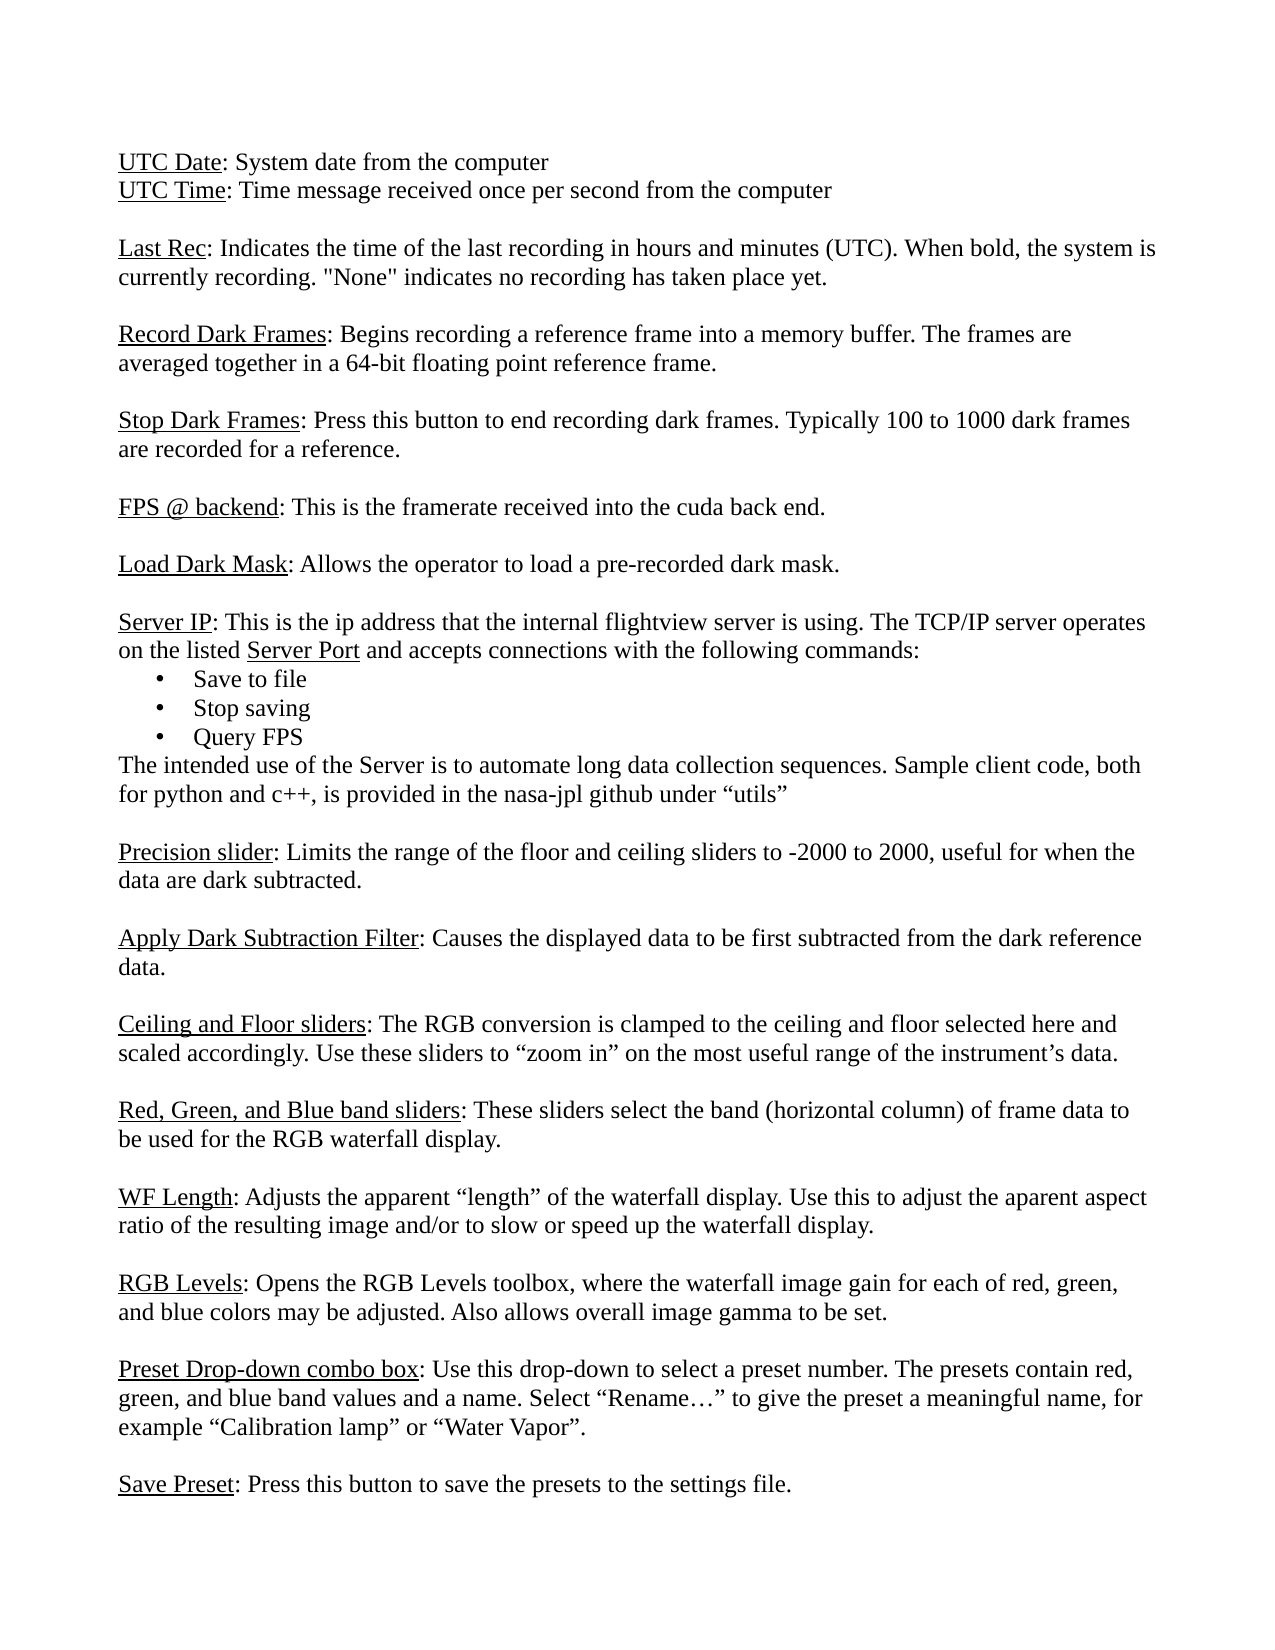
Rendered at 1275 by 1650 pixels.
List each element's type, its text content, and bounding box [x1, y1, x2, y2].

text UTC Time: Time message received once per second from the computer [118, 176, 1157, 204]
text Apply Dark Subtraction Filter: Causes the displayed data to be first subtracted from the dark reference data. [118, 923, 1157, 981]
text Server IP: This is the ip address that the internal flightview server is using. The TCP/IP server operates on the listed Server Port and accepts connections with the following commands: [118, 607, 1157, 664]
list Stop saving [156, 693, 1157, 722]
text Save Preset: Press this button to save the presets to the settings file. [118, 1469, 1157, 1498]
text WF Length: Adjusts the apparent “length” of the waterfall display. Use this to adjust the aparent aspect ratio of the resulting image and/or to slow or speed up the waterfall display. [118, 1182, 1157, 1239]
text RGB Levels: Opens the RGB Levels toolbox, where the waterfall image gain for each of red, green, and blue colors may be adjusted. Also allows overall image gamma to be set. [118, 1268, 1157, 1326]
text The intended use of the Server is to automate long data collection sequences. Sample client code, both for python and c++, is provided in the nasa-jpl github under “utils” [118, 751, 1157, 808]
text Load Dark Mask: Allows the operator to load a pre-recorded dark mask. [118, 549, 1157, 578]
list Query FPS [156, 722, 1157, 751]
text Stop Dark Frames: Press this button to end recording dark frames. Typically 100 to 1000 dark frames are recorded for a reference. [118, 406, 1157, 463]
list Save to file [156, 664, 1157, 693]
text Record Dark Frames: Begins recording a reference frame into a memory buffer. The frames are averaged together in a 64-bit floating point reference frame. [118, 319, 1157, 377]
text Ceiling and Floor sliders: The RGB conversion is clamped to the ceiling and floor selected here and scaled accordingly. Use these sliders to “zoom in” on the most useful range of the instrument’s data. [118, 1009, 1157, 1067]
text Precision slider: Limits the range of the floor and ceiling sliders to -2000 to 2000, useful for when the data are dark subtracted. [118, 837, 1157, 894]
text Red, Green, and Blue band sliders: These sliders select the band (horizontal column) of frame data to be used for the RGB waterfall display. [118, 1096, 1157, 1153]
text Last Rec: Indicates the time of the last recording in hours and minutes (UTC). When bold, the system is currently recording. "None" indicates no recording has taken place yet. [118, 233, 1157, 291]
text FPS @ backend: This is the framerate received into the cuda back end. [118, 492, 1157, 521]
text Preset Drop-down combo box: Use this drop-down to select a preset number. The presets contain red, green, and blue band values and a name. Select “Rename…” to give the preset a meaningful name, for example “Calibration lamp” or “Water Vapor”. [118, 1354, 1157, 1441]
text UTC Date: System date from the computer [118, 147, 1157, 176]
